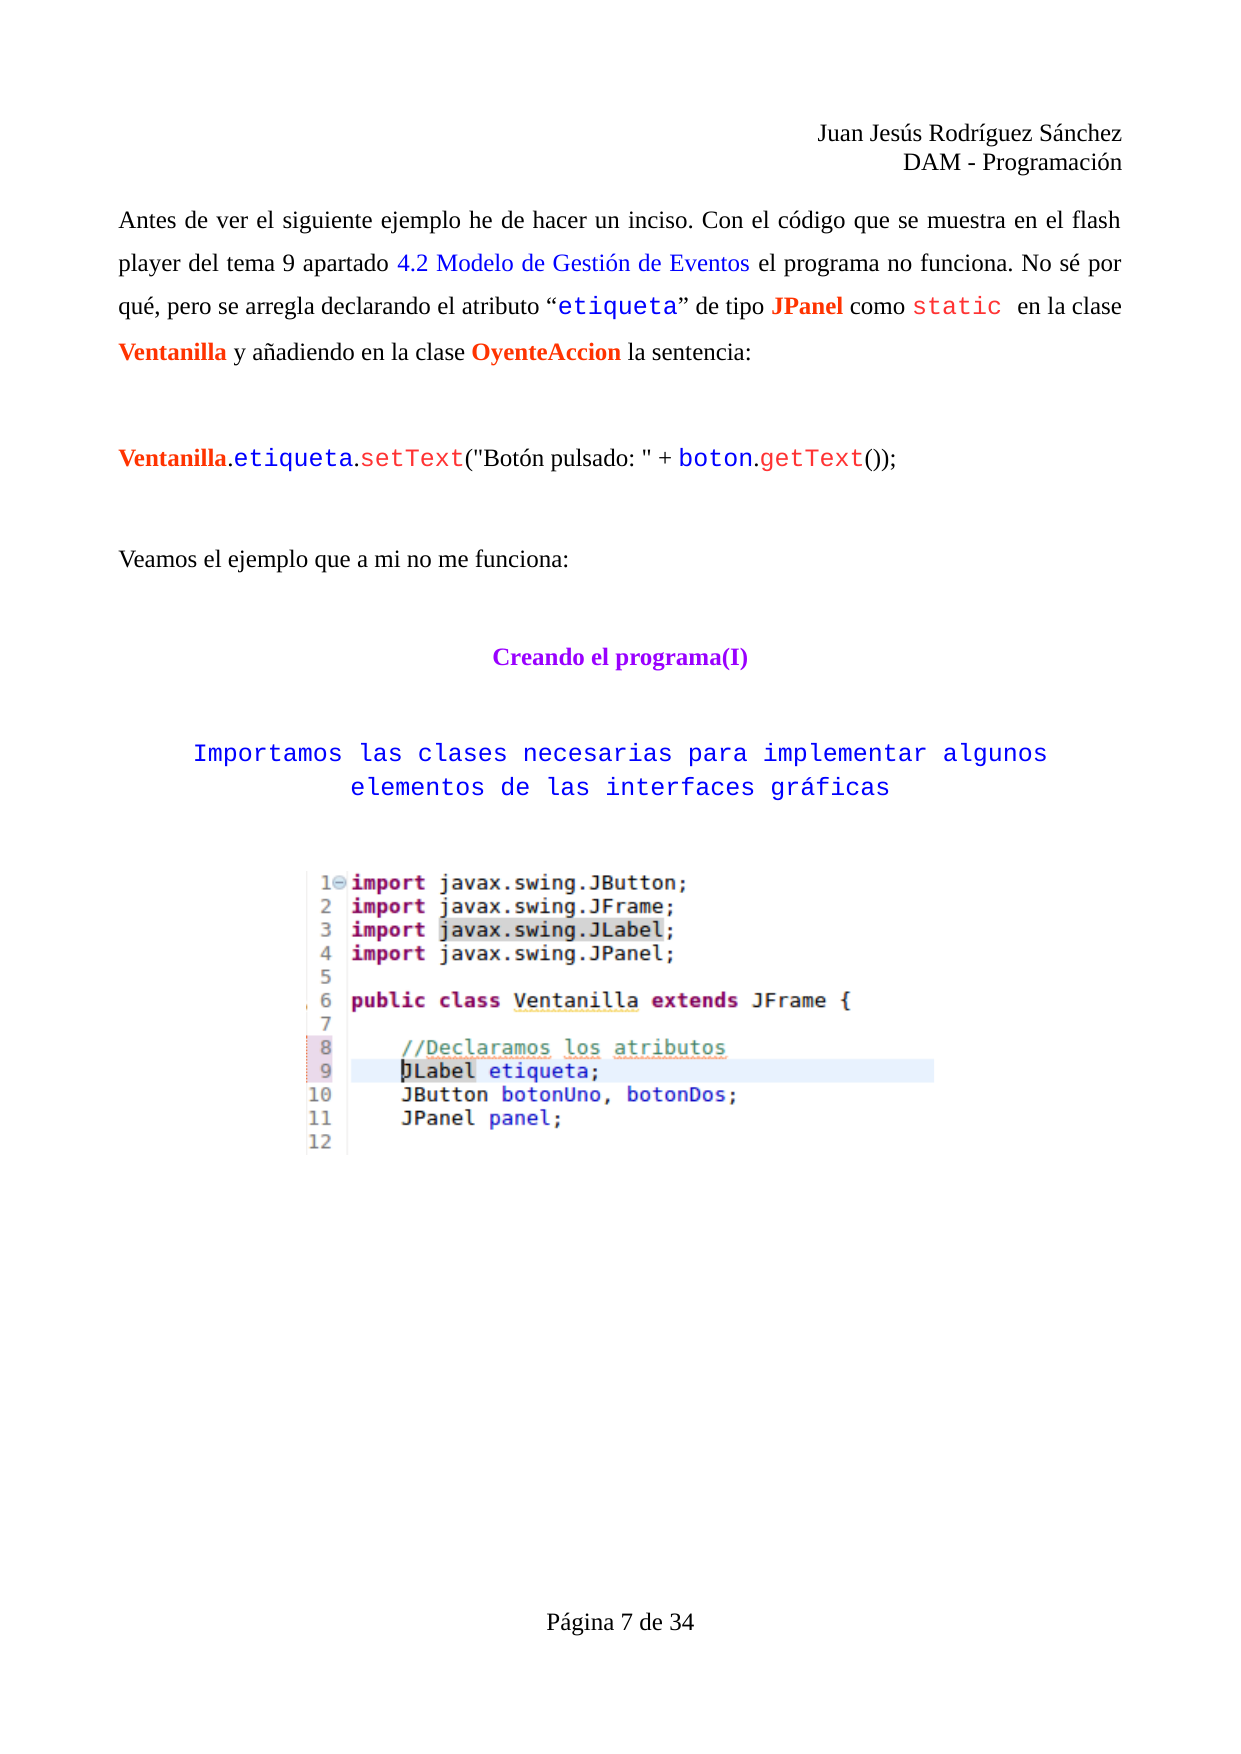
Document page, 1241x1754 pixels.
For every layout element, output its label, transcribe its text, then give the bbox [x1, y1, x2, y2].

text Creando el programa(I) [118, 642, 1122, 671]
text Veamos el ejemplo que a mi no me funciona: [118, 544, 1122, 573]
text Ventanilla.etiqueta.setText("Botón pulsado: " + boton.getText()); [118, 443, 1122, 474]
text Antes de ver el siguiente ejemplo he de hacer un inciso. Con el código que se muestra en el flash player del tema 9 apartado 4.2 Modelo de Gestión de Eventos el programa no funciona. No sé por qué, pero se arregla declarando el atributo “etiqueta” de tipo JPanel como static en la clase Ventanilla y añadiendo en la clase OyenteAccion la sentencia: [118, 205, 1122, 365]
picture [306, 871, 935, 1155]
text Importamos las clases necesarias para implementar algunos elementos de las interfaces gráficas [118, 740, 1122, 802]
